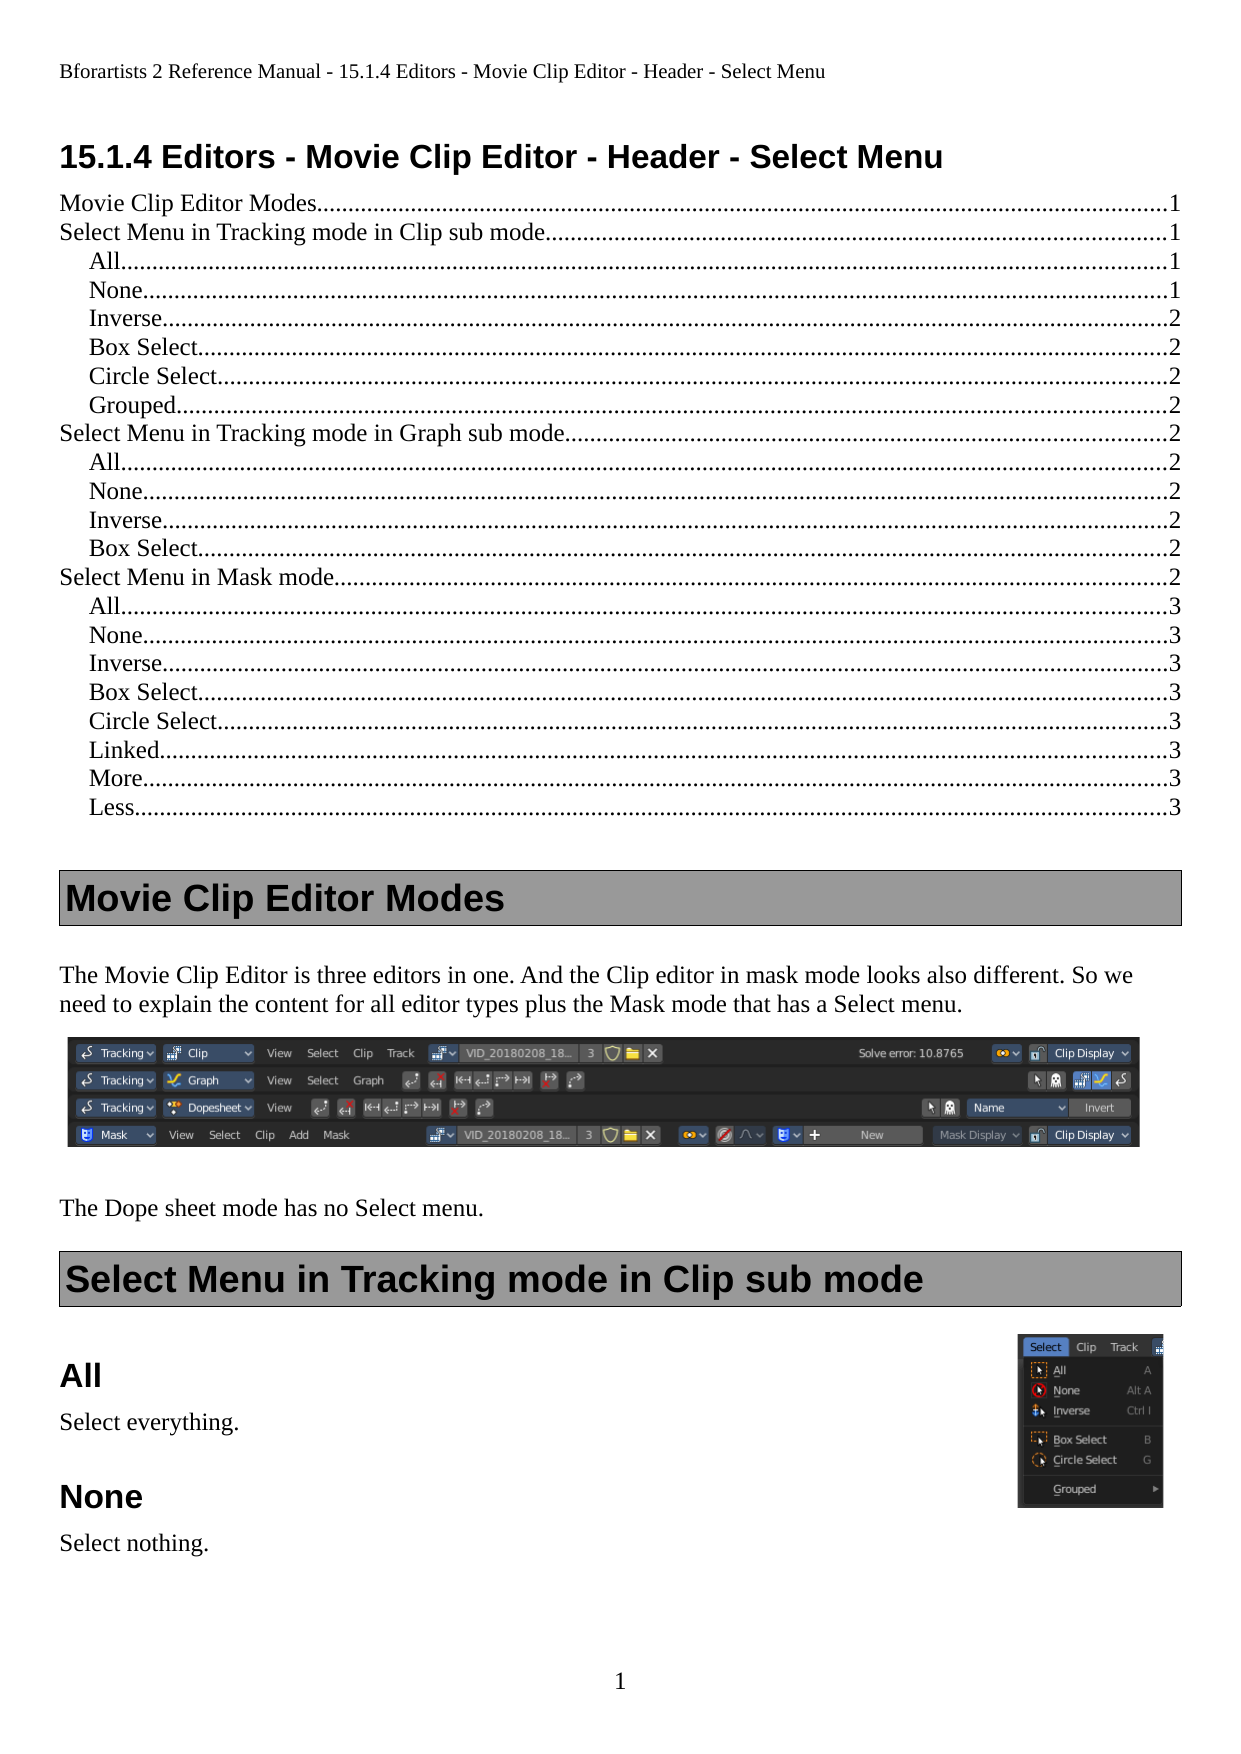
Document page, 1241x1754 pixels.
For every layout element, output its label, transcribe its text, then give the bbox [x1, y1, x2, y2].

text [1164, 1407, 1181, 1436]
text Select nothing. [59, 1528, 1181, 1557]
text Circle Select 2 [88, 361, 1181, 390]
subtitle None [59, 1477, 1181, 1516]
table_header Movie Clip Editor Modes [60, 871, 1181, 925]
text Select everything. [59, 1407, 1017, 1436]
text Inverse 3 [88, 648, 1181, 677]
text Box Select 3 [88, 677, 1181, 706]
text Movie Clip Editor Modes 1 [59, 188, 1181, 217]
text Inverse 2 [88, 505, 1181, 533]
text Linked 3 [88, 735, 1181, 763]
text All 3 [88, 591, 1181, 620]
text Select Menu in Tracking mode in Graph sub mode 2 [59, 418, 1181, 447]
text More 3 [88, 763, 1181, 792]
picture [67, 1037, 1140, 1147]
text None 3 [88, 620, 1181, 648]
text Box Select 2 [88, 533, 1181, 562]
text Box Select 2 [88, 332, 1181, 361]
text Less 3 [88, 792, 1181, 821]
text The Movie Clip Editor is three editors in one. And the Clip editor in mask mode looks also different. So we need to explain the content for all editor types plus the Mask mode that has a Select menu. [59, 960, 1181, 1017]
text Select Menu in Mask mode 2 [59, 562, 1181, 591]
picture [1017, 1334, 1164, 1508]
text None 1 [88, 275, 1181, 303]
subtitle 15.1.4 Editors - Movie Clip Editor - Header - Select Menu [59, 138, 1181, 176]
text The Dope sheet mode has no Select menu. [59, 1193, 1181, 1222]
text Circle Select 3 [88, 706, 1181, 735]
text None 2 [88, 476, 1181, 505]
text All 1 [88, 246, 1181, 275]
subtitle All [59, 1356, 1017, 1394]
table_header Select Menu in Tracking mode in Clip sub mode [60, 1252, 1181, 1306]
text Grouped 2 [88, 390, 1181, 418]
text Select Menu in Tracking mode in Clip sub mode 1 [59, 217, 1181, 246]
subtitle [1164, 1356, 1181, 1394]
text All 2 [88, 447, 1181, 476]
text Inverse 2 [88, 303, 1181, 332]
